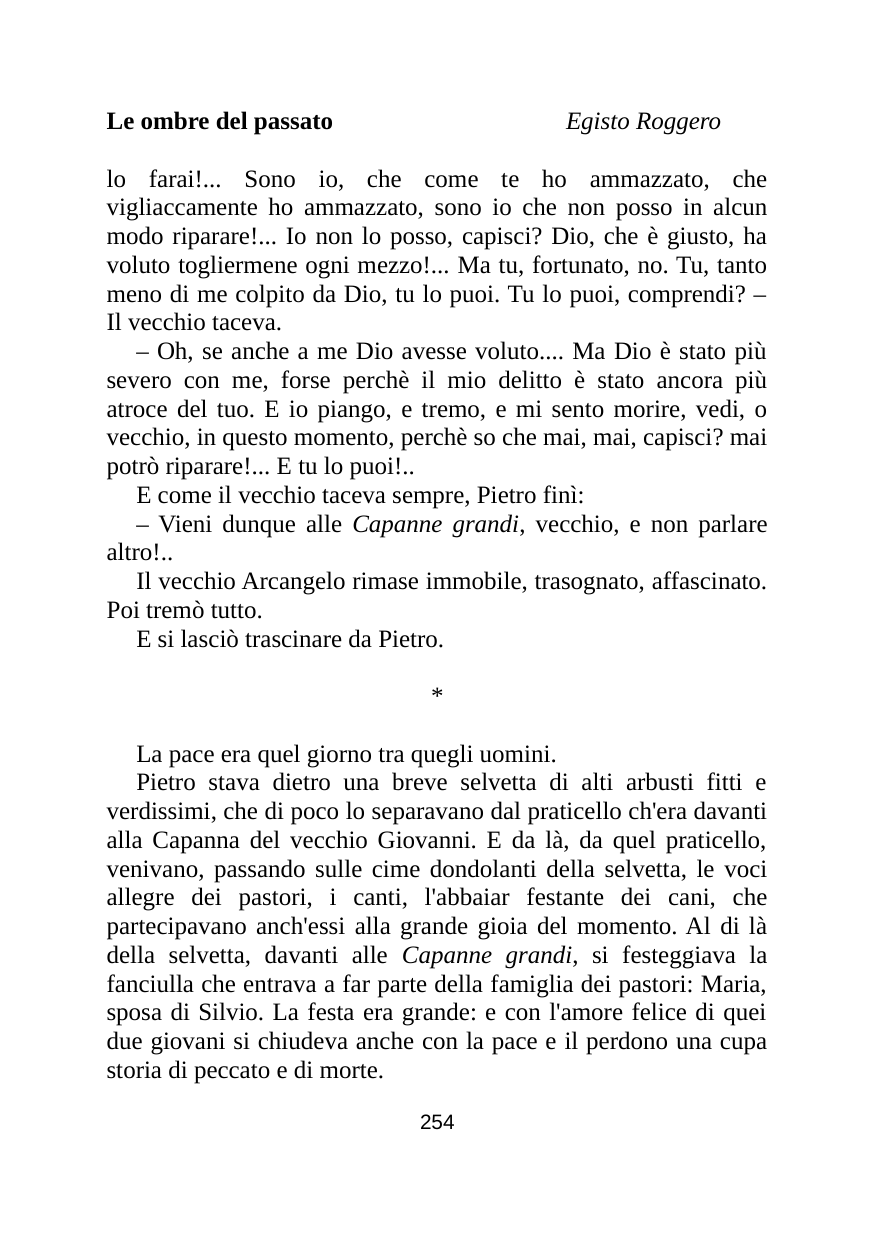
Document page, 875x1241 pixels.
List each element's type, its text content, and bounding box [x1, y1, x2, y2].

text – Vieni dunque alle Capanne grandi, vecchio, e non parlare altro!.. [106, 509, 768, 566]
text La pace era quel giorno tra quegli uomini. [106, 739, 768, 767]
text Il vecchio Arcangelo rimase immobile, trasognato, affascinato. Poi tremò tutto. [106, 566, 768, 624]
text – Oh, se anche a me Dio avesse voluto.... Ma Dio è stato più severo con me, forse perchè il mio delitto è stato ancora più atroce del tuo. E io piango, e tremo, e mi sento morire, vedi, o vecchio, in questo momento, perchè so che mai, mai, capisci? mai potrò riparare!... E tu lo puoi!.. [106, 336, 768, 480]
text lo farai!... Sono io, che come te ho ammazzato, che vigliaccamente ho ammazzato, sono io che non posso in alcun modo riparare!... Io non lo posso, capisci? Dio, che è giusto, ha voluto togliermene ogni mezzo!... Ma tu, fortunato, no. Tu, tanto meno di me colpito da Dio, tu lo puoi. Tu lo puoi, comprendi? – Il vecchio taceva. [106, 164, 768, 336]
text * [106, 681, 768, 710]
text Pietro stava dietro una breve selvetta di alti arbusti fitti e verdissimi, che di poco lo separavano dal praticello ch'era davanti alla Capanna del vecchio Giovanni. E da là, da quel praticello, venivano, passando sulle cime dondolanti della selvetta, le voci allegre dei pastori, i canti, l'abbaiar festante dei cani, che partecipavano anch'essi alla grande gioia del momento. Al di là della selvetta, davanti alle Capanne grandi, si festeggiava la fanciulla che entrava a far parte della famiglia dei pastori: Maria, sposa di Silvio. La festa era grande: e con l'amore felice di quei due giovani si chiudeva anche con la pace e il perdono una cupa storia di peccato e di morte. [106, 767, 768, 1084]
text E si lasciò trascinare da Pietro. [106, 624, 768, 652]
text E come il vecchio taceva sempre, Pietro finì: [106, 480, 768, 509]
